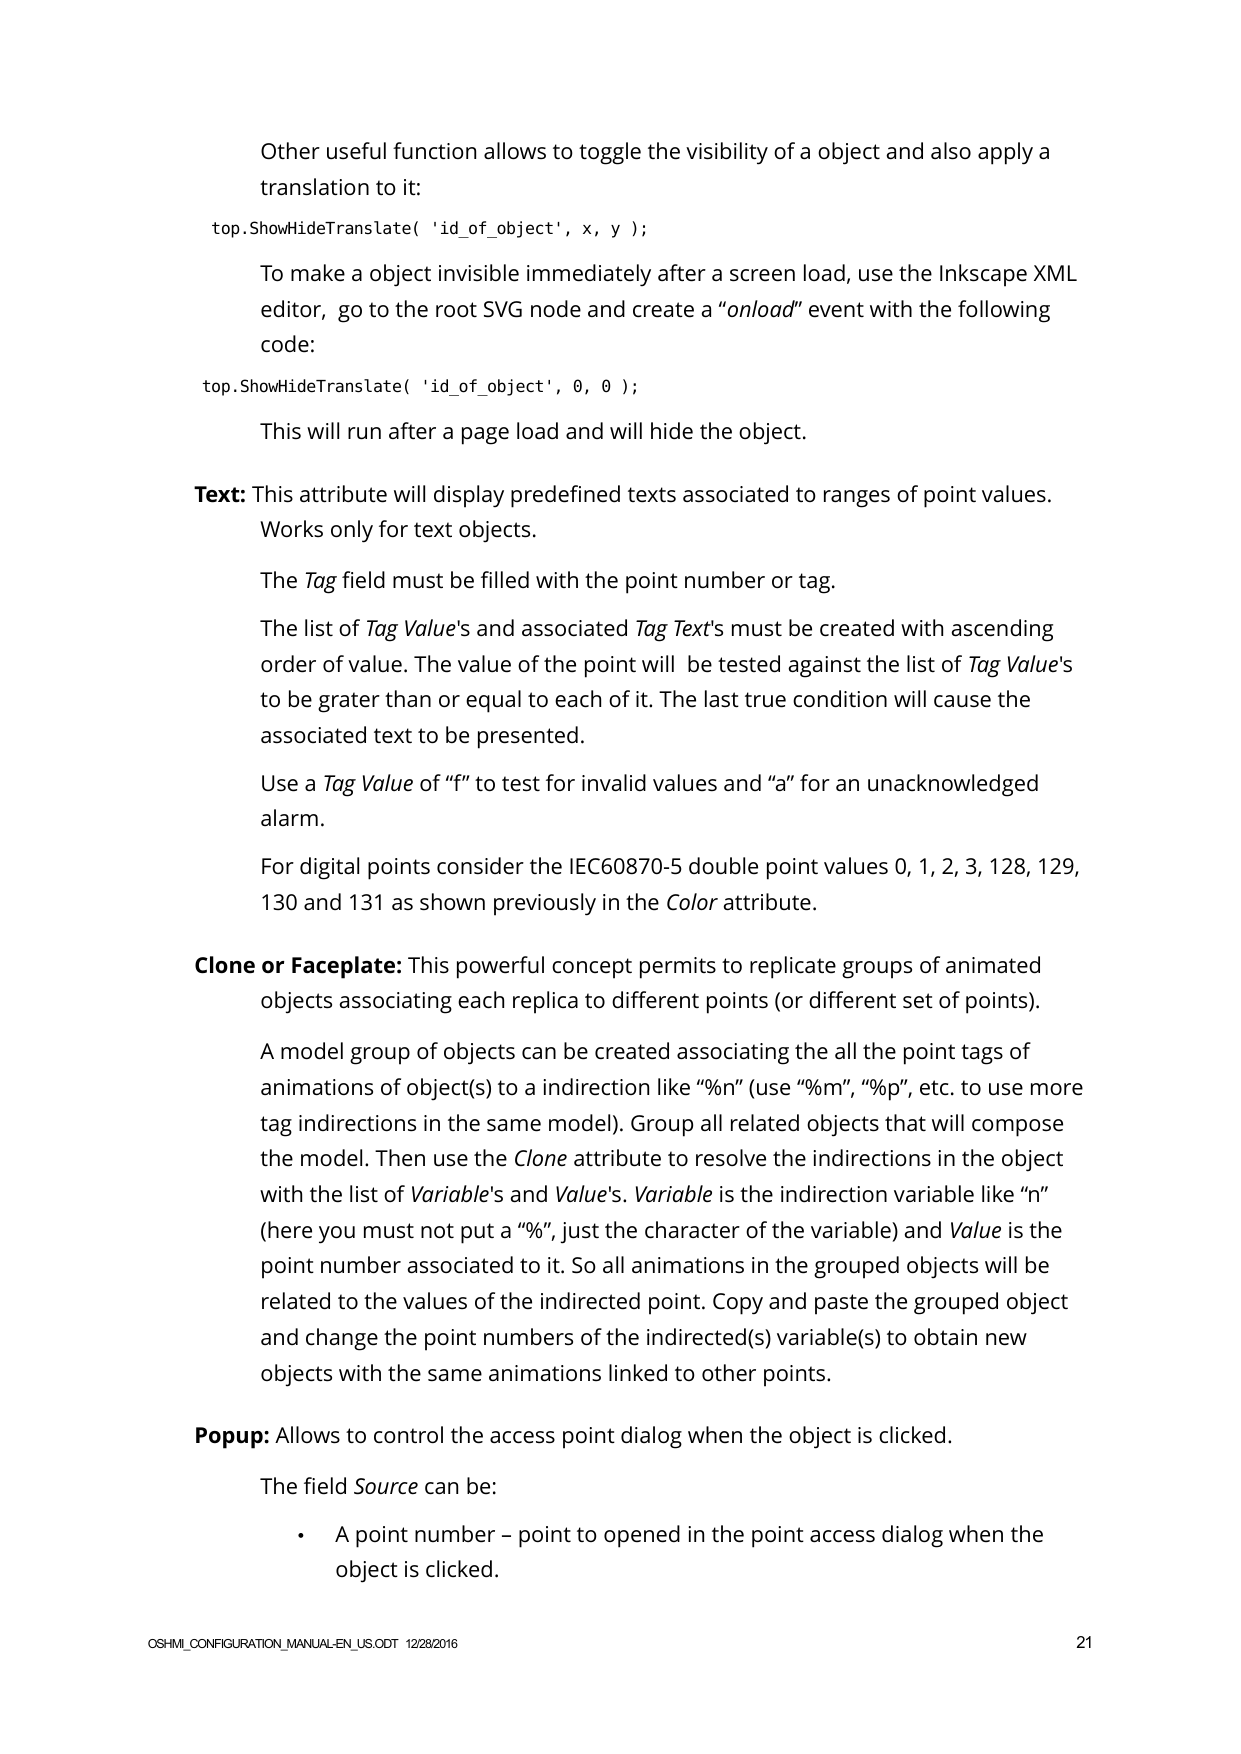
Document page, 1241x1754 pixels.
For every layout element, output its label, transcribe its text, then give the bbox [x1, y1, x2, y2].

text Use a Tag Value of “f” to test for invalid values and “a” for an unacknowledged alarm. [260, 768, 1093, 833]
text For digital points consider the IEC60870-5 double point values 0, 1, 2, 3, 128, 129, 130 and 131 as shown previously in the Color attribute. [260, 851, 1093, 917]
text Popup: Allows to control the access point dialog when the object is clicked. [194, 1420, 1093, 1450]
text The Tag field must be filled with the point number or tag. [260, 565, 1093, 595]
text Text: This attribute will display predefined texts associated to ranges of point values. Works only for text objects. [194, 479, 1093, 544]
text This will run after a page load and will hide the object. [260, 416, 1093, 446]
text A model group of objects can be created associating the all the point tags of animations of object(s) to a indirection like “%n” (use “%m”, “%p”, etc. to use more tag indirections in the same model). Group all related objects that will compose the model. Then use the Clone attribute to resolve the indirections in the object with the list of Variable's and Value's. Variable is the indirection variable like “n” (here you must not put a “%”, just the character of the variable) and Value is the point number associated to it. So all animations in the grouped objects will be related to the values of the indirected point. Copy and paste the grouped object and change the point numbers of the indirected(s) variable(s) to obtain new objects with the same animations linked to other points. [260, 1036, 1093, 1387]
text To make a object invisible immediately after a screen load, use the Inkscape XML editor, go to the root SVG node and create a “onload” event with the following code: [260, 258, 1093, 359]
text The list of Tag Value's and associated Tag Text's must be created with ascending order of value. The value of the point will be tested against the list of Tag Value's to be grater than or equal to each of it. The last true condition will cause the associated text to be presented. [260, 613, 1093, 750]
text top.ShowHideTranslate( 'id_of_object', x, y ); [202, 219, 1093, 239]
text The field Source can be: [260, 1471, 1093, 1501]
text top.ShowHideTranslate( 'id_of_object', 0, 0 ); [202, 377, 1093, 397]
text Clone or Faceplate: This powerful concept permits to replicate groups of animated objects associating each replica to different points (or different set of points). [194, 949, 1093, 1015]
list A point number – point to opened in the point access dialog when the object is clicked. [298, 1519, 1093, 1584]
text Other useful function allows to toggle the visibility of a object and also apply a translation to it: [260, 136, 1093, 201]
